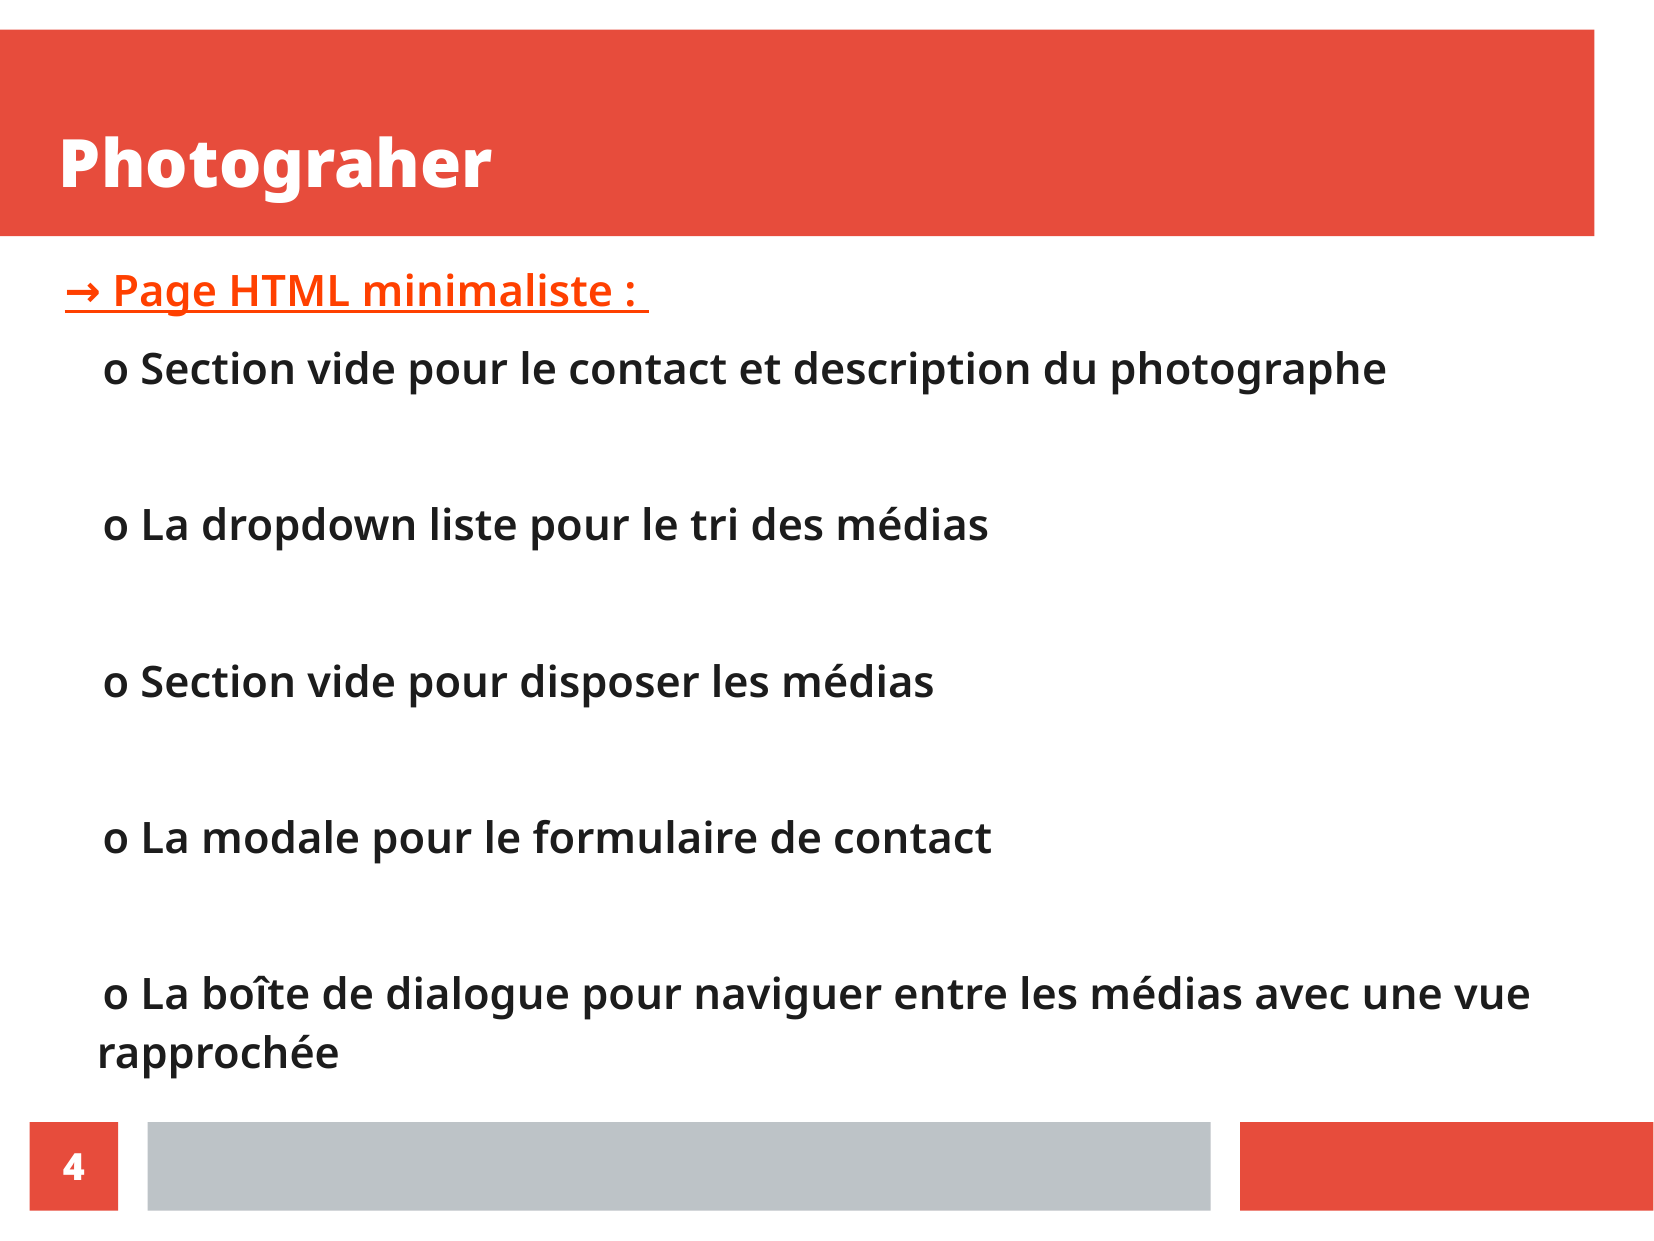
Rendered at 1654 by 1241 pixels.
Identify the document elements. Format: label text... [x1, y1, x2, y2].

list → Page HTML minimaliste : o Section vide pour le contact et description du photographe o La dropdown liste pour le tri des médias o Section vide pour disposer les médias o La modale pour le formulaire de contact o La boîte de dialogue pour naviguer entre les médias avec une vue rapprochée [59, 259, 1595, 1087]
title Photograher [59, 59, 1595, 207]
